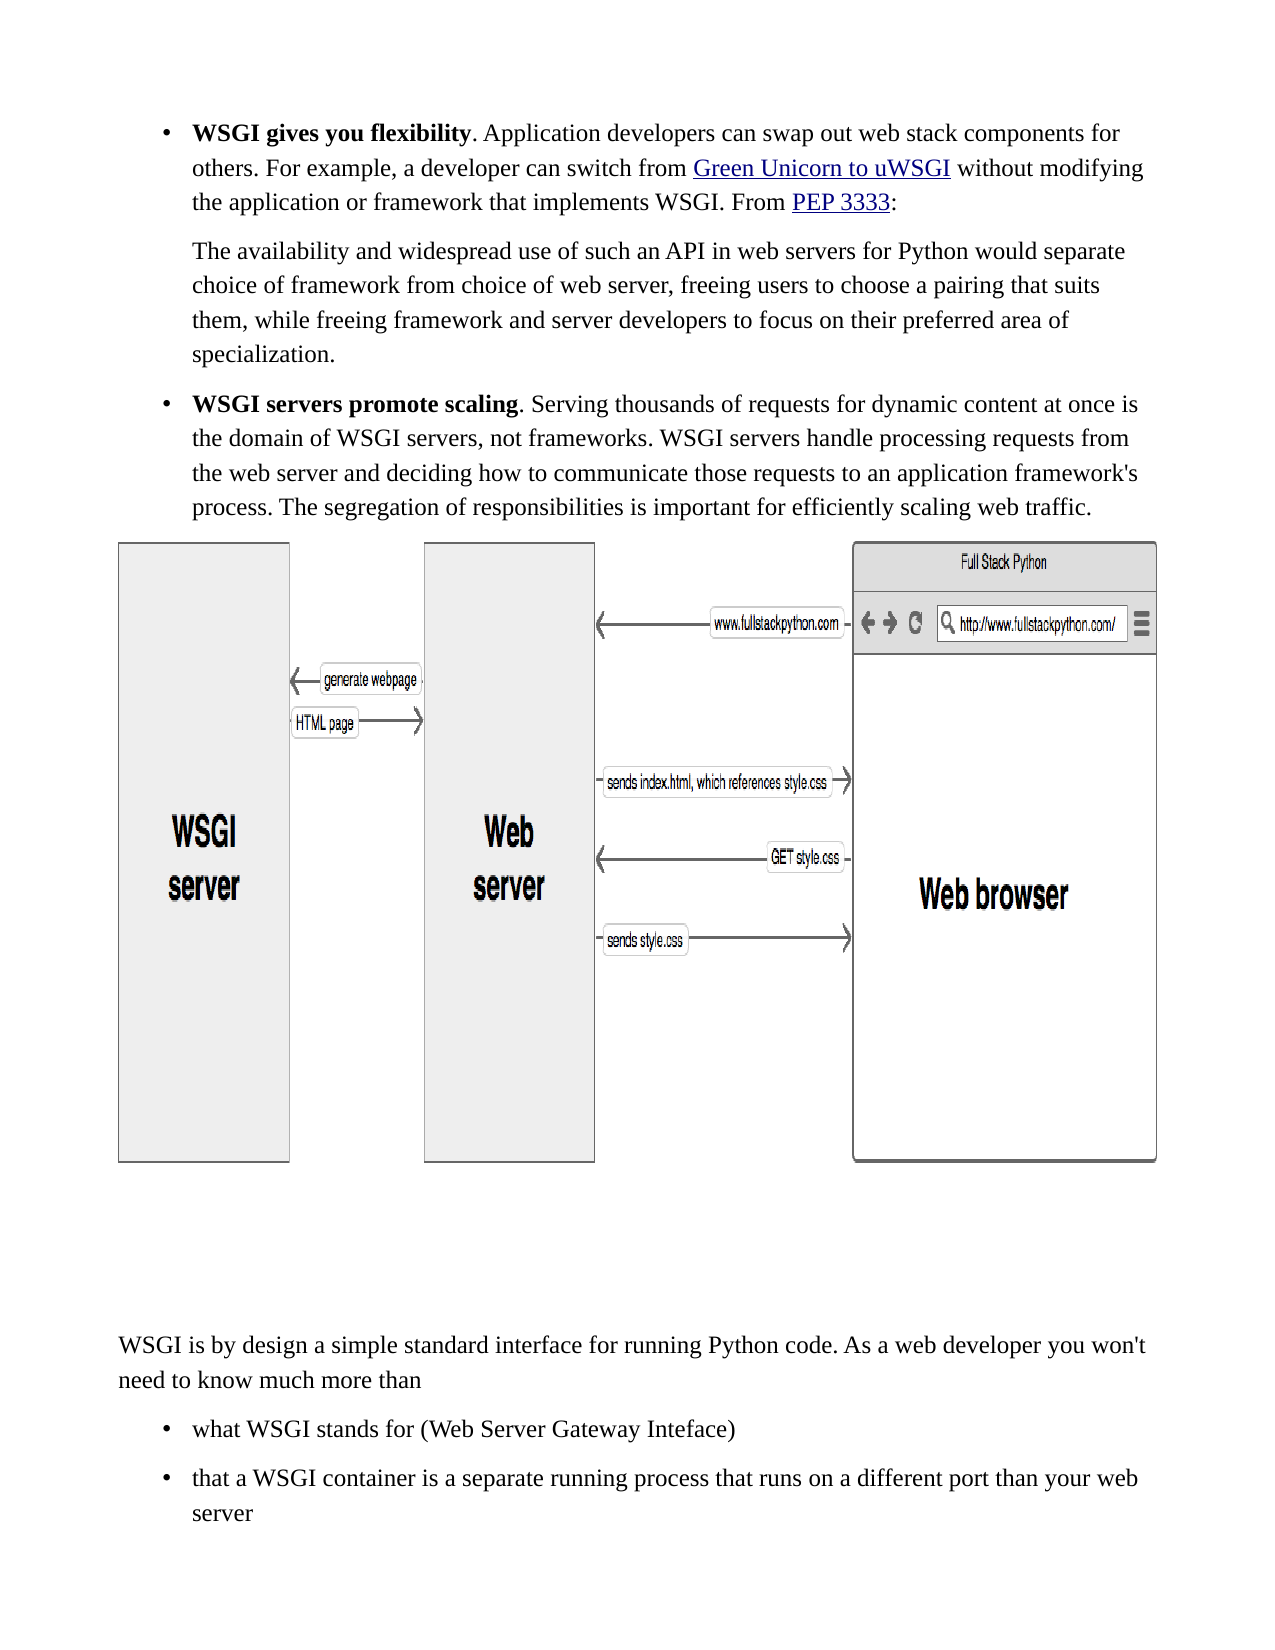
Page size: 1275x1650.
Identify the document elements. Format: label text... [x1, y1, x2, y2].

list WSGI servers promote scaling. Serving thousands of requests for dynamic content at once is the domain of WSGI servers, not frameworks. WSGI servers handle processing requests from the web server and deciding how to communicate those requests to an application framework's process. The segregation of responsibilities is important for efficiently scaling web traffic. [162, 389, 1157, 521]
picture [118, 541, 1157, 1163]
list that a WSGI container is a separate running process that runs on a different port than your web server [162, 1463, 1157, 1526]
list WSGI gives you flexibility. Application developers can swap out web stack components for others. For example, a developer can switch from Green Unicorn to uWSGI without modifying the application or framework that implements WSGI. From PEP 3333: [162, 118, 1157, 216]
list what WSGI stands for (Web Server Gateway Inteface) [162, 1414, 1157, 1443]
text WSGI is by design a simple standard interface for running Python code. As a web developer you won't need to know much more than [118, 1331, 1157, 1394]
list The availability and widespread use of such an API in web servers for Python would separate choice of framework from choice of web server, freeing users to choose a pairing that suits them, while freeing framework and server developers to focus on their preferred area of specialization. [162, 236, 1157, 368]
